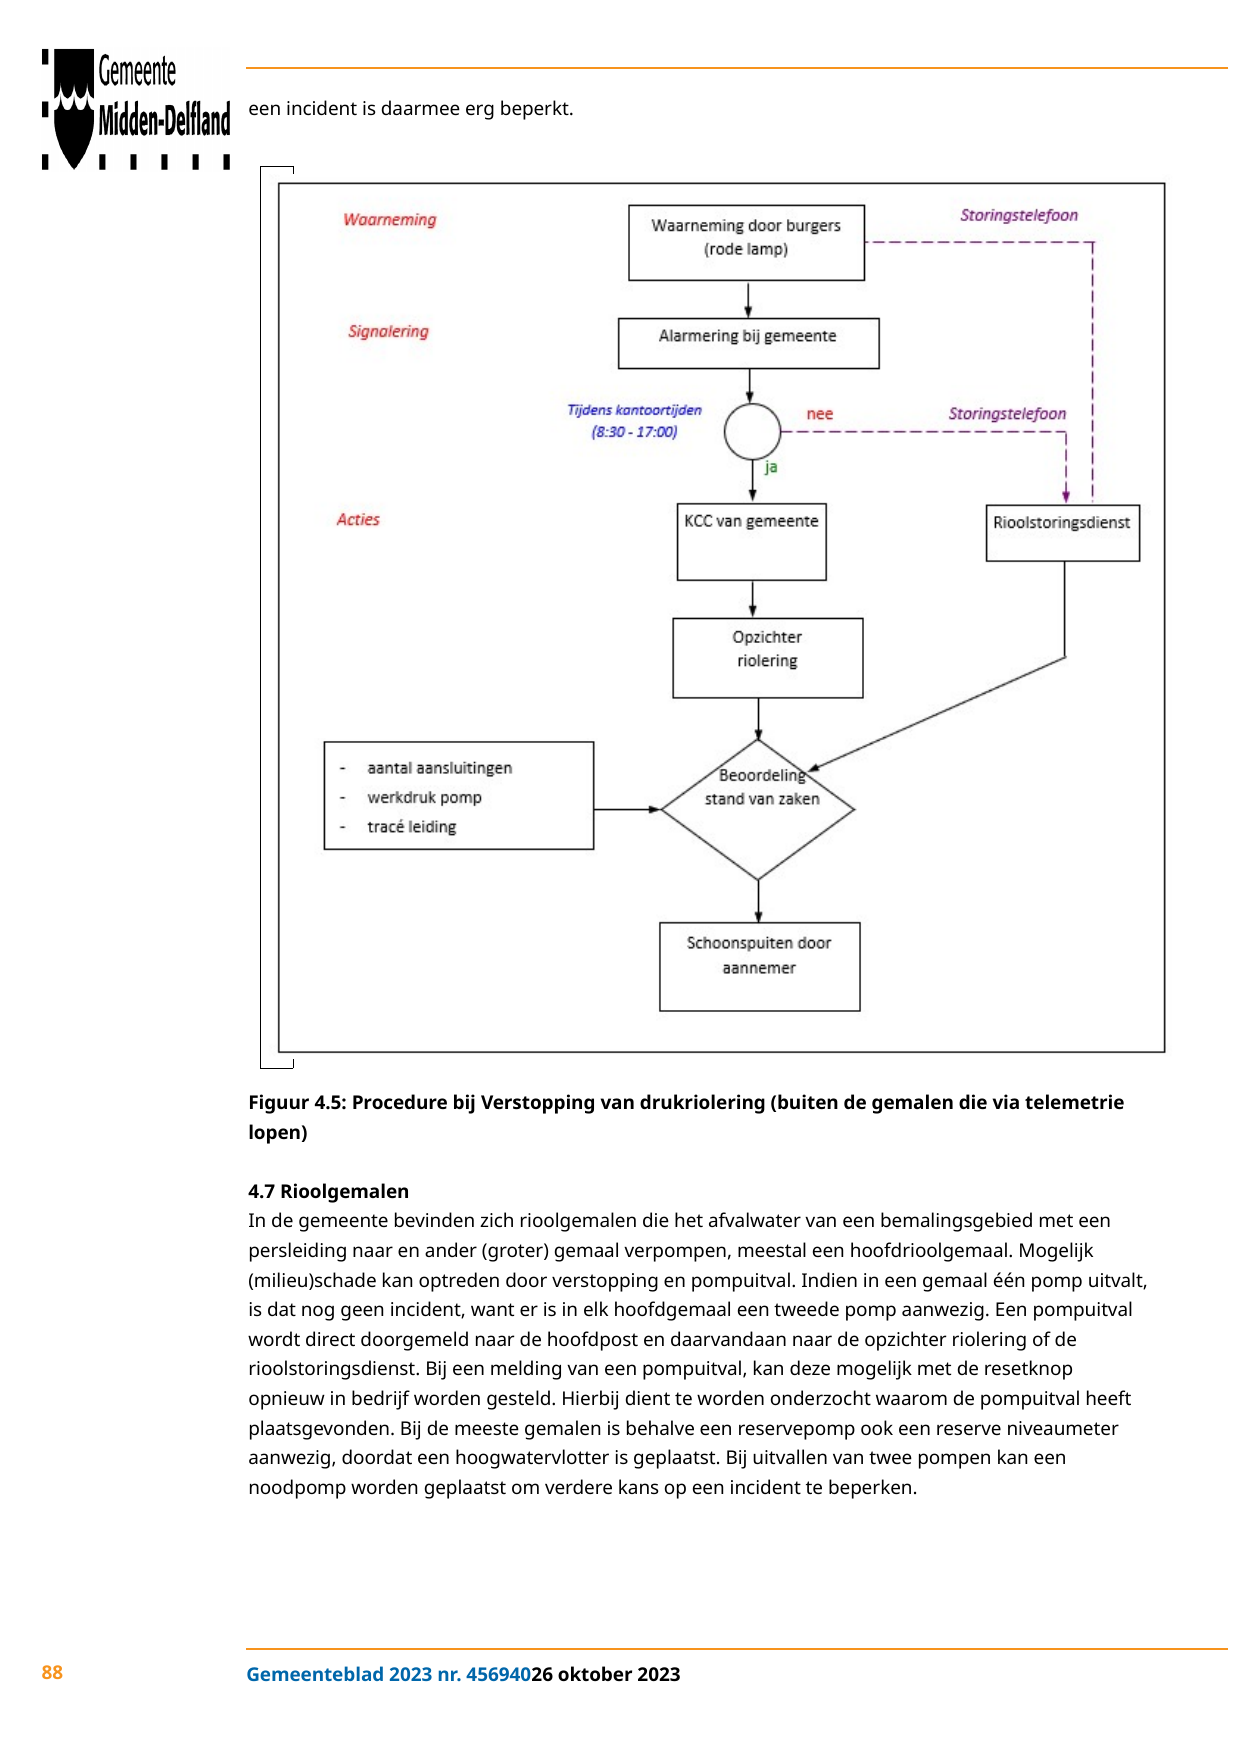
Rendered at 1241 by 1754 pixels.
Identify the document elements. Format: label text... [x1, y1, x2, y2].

picture [41, 47, 231, 172]
text een incident is daarmee erg beperkt. [248, 95, 1152, 121]
text 4.7 Rioolgemalen [248, 1178, 1152, 1204]
text In de gemeente bevinden zich rioolgemalen die het afvalwater van een bemalingsgebied met een persleiding naar en ander (groter) gemaal verpompen, meestal een hoofdrioolgemaal. Mogelijk (milieu)schade kan optreden door verstopping en pompuitval. Indien in een gemaal één pomp uitvalt, is dat nog geen incident, want er is in elk hoofdgemaal een tweede pomp aanwezig. Een pompuitval wordt direct doorgemeld naar de hoofdpost en daarvandaan naar de opzichter riolering of de rioolstoringsdienst. Bij een melding van een pompuitval, kan deze mogelijk met de resetknop opnieuw in bedrijf worden gesteld. Hierbij dient te worden onderzocht waarom de pompuitval heeft plaatsgevonden. Bij de meeste gemalen is behalve een reservepomp ook een reserve niveaumeter aanwezig, doordat een hoogwatervlotter is geplaatst. Bij uitvallen van twee pompen kan een noodpomp worden geplaatst om verdere kans op een incident te beperken. [248, 1208, 1152, 1500]
text Figuur 4.5: Procedure bij Verstopping van drukriolering (buiten de gemalen die via telemetrie lopen) [248, 1089, 1152, 1145]
picture [268, 174, 1173, 1059]
